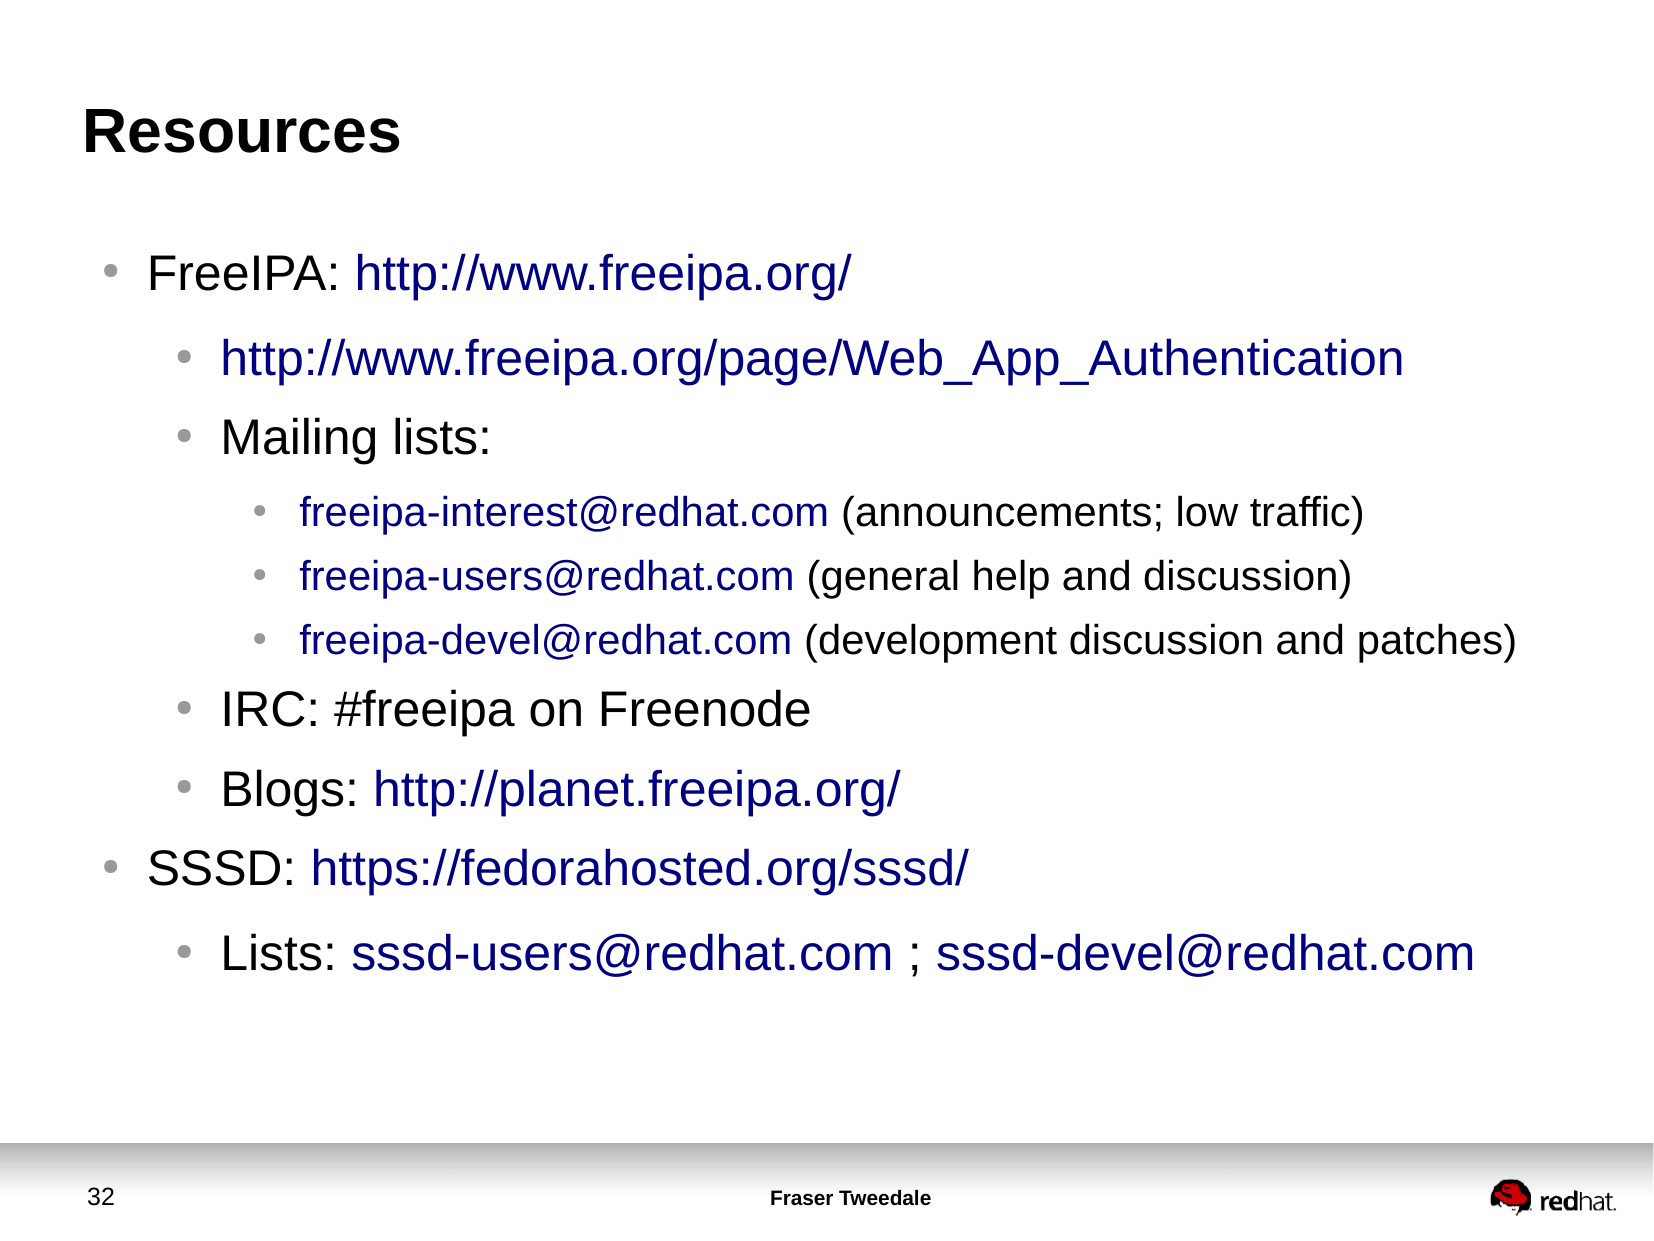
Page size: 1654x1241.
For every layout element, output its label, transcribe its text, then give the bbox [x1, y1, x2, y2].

picture [0, 1143, 1654, 1241]
title Resources [82, 37, 1571, 226]
list FreeIPA: http://www.freeipa.org/ http://www.freeipa.org/page/Web_App_Authentication Mailing lists: freeipa-interest@redhat.com (announcements; low traffic) freeipa-users@redhat.com (general help and discussion) freeipa-devel@redhat.com (development discussion and patches) IRC: #freeipa on Freenode Blogs: http://planet.freeipa.org/ SSSD: https://fedorahosted.org/sssd/ Lists: sssd-users@redhat.com ; sssd-devel@redhat.com [86, 244, 1576, 1039]
